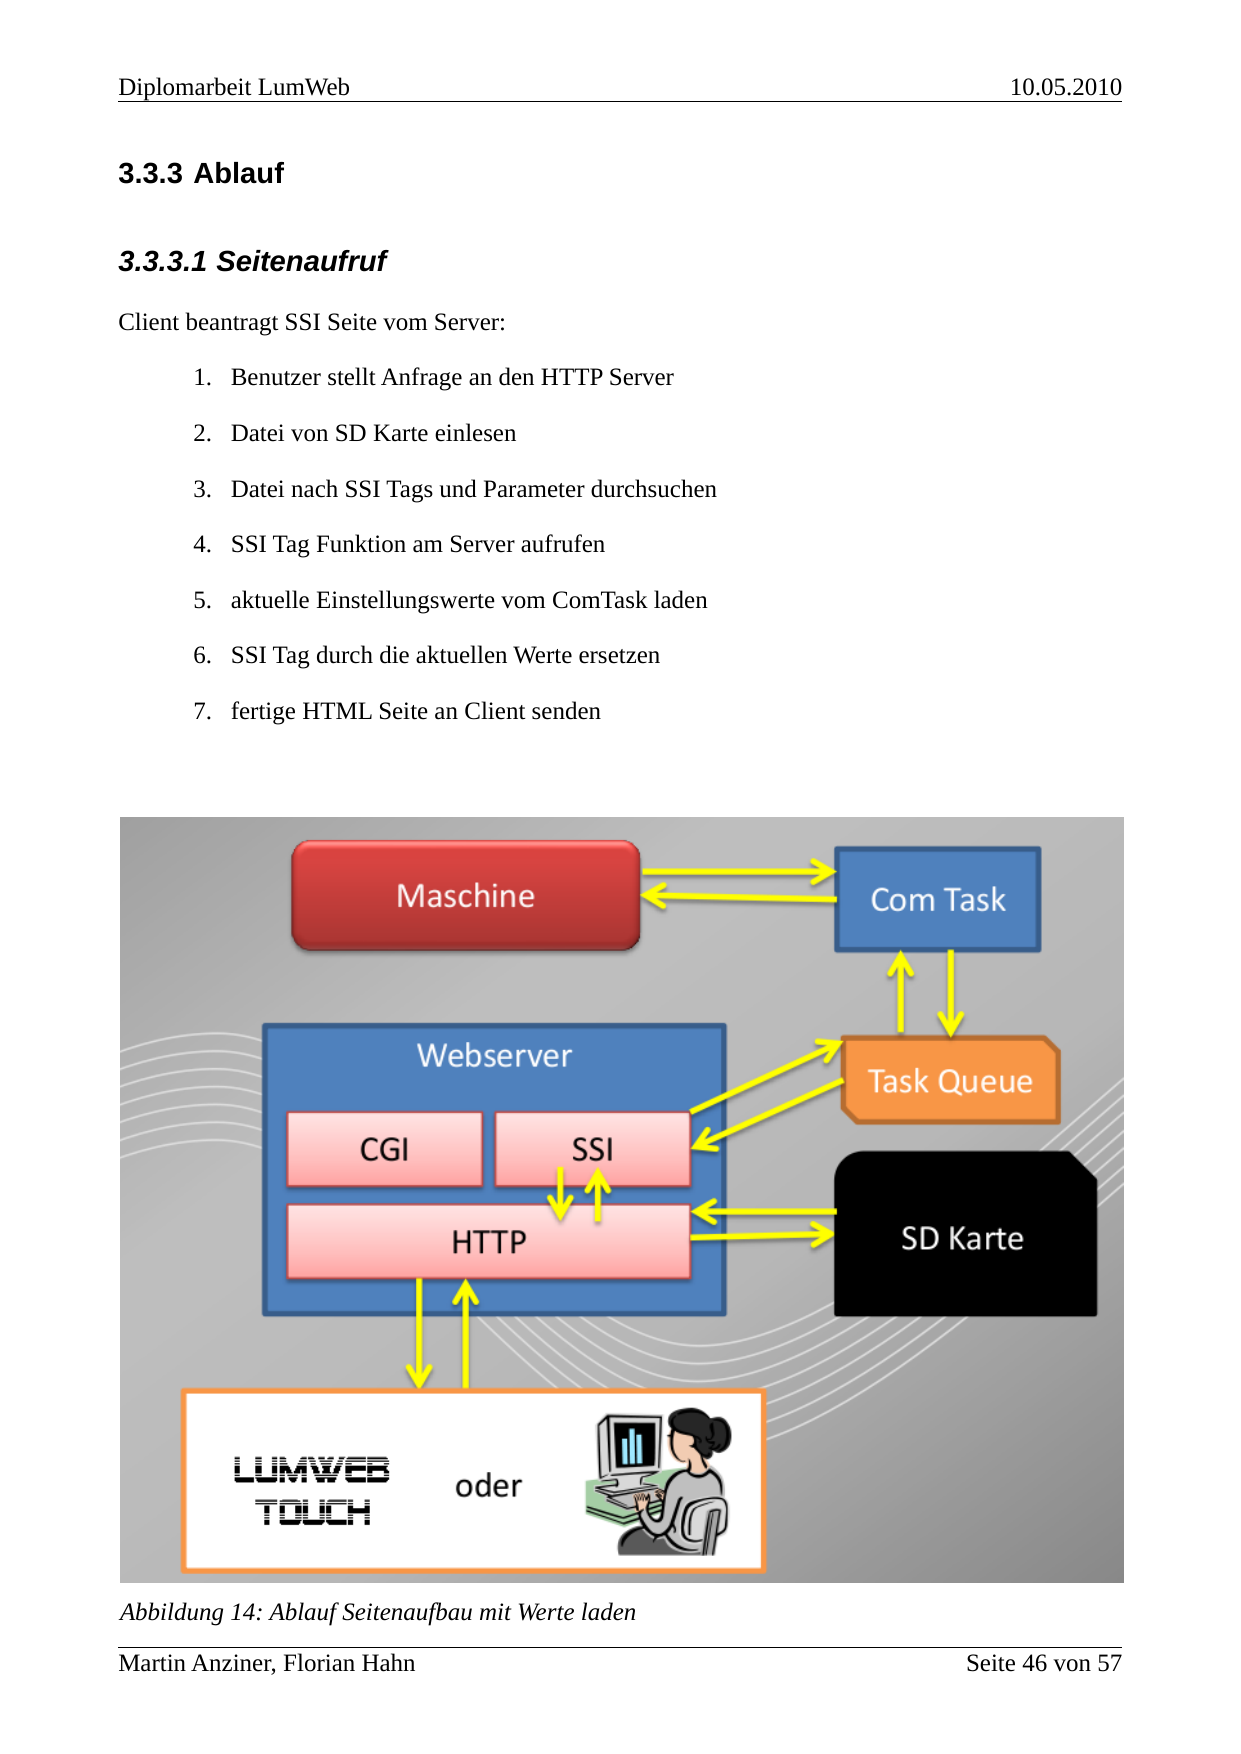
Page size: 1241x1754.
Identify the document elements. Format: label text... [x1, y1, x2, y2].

text Client beantragt SSI Seite vom Server: [118, 307, 1122, 336]
list aktuelle Einstellungswerte vom ComTask laden [193, 585, 1122, 614]
subtitle Ablauf [118, 156, 1122, 190]
list Benutzer stellt Anfrage an den HTTP Server [193, 362, 1122, 391]
subtitle Seitenaufruf [118, 244, 1122, 277]
list Datei nach SSI Tags und Parameter durchsuchen [193, 474, 1122, 502]
text Abbildung 14: Ablauf Seitenaufbau mit Werte laden [120, 1583, 1123, 1625]
list fertige HTML Seite an Client senden [193, 696, 1122, 725]
list Datei von SD Karte einlesen [193, 418, 1122, 447]
picture [120, 817, 1124, 1583]
list SSI Tag durch die aktuellen Werte ersetzen [193, 641, 1122, 669]
list SSI Tag Funktion am Server aufrufen [193, 529, 1122, 558]
